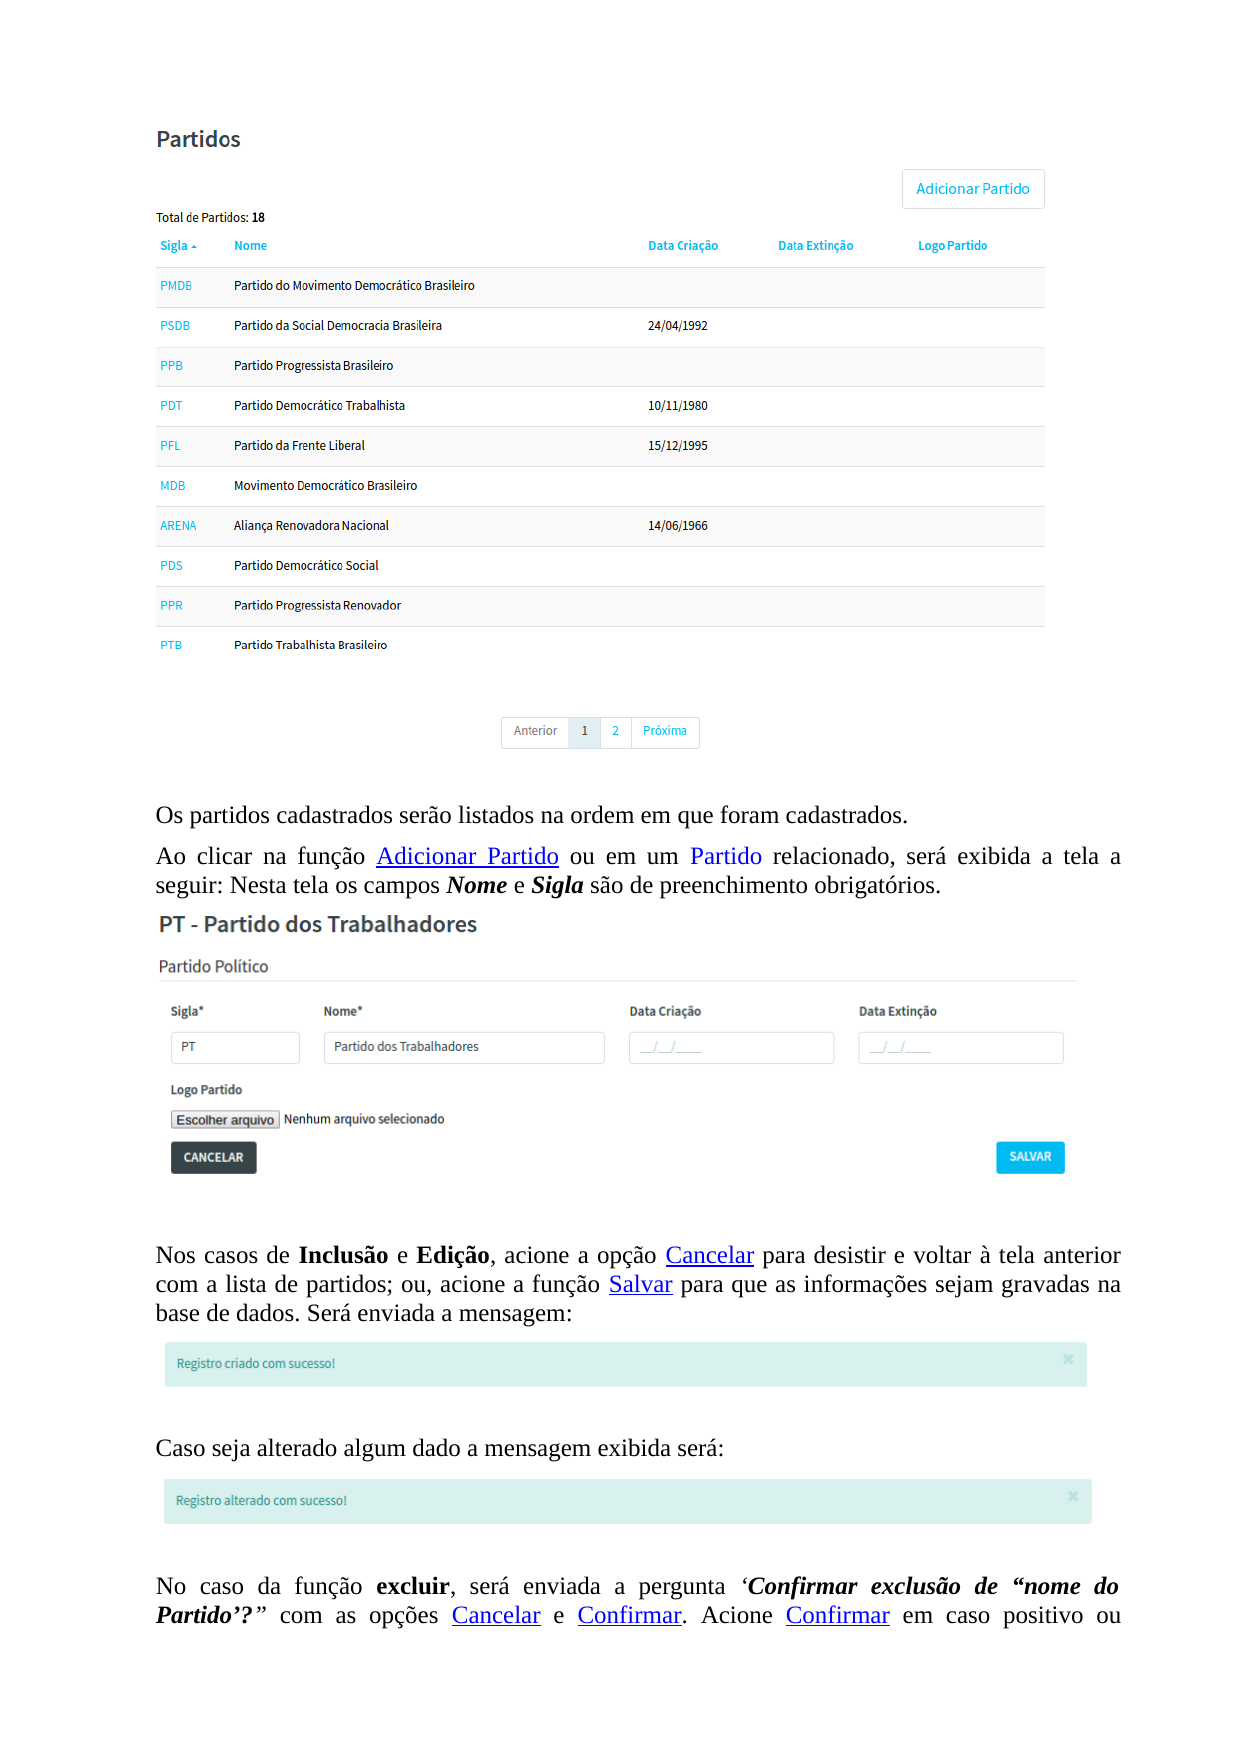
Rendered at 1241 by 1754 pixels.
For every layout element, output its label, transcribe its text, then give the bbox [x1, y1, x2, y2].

picture [162, 1338, 1096, 1392]
text Ao clicar na função Adicionar Partido ou em um Partido relacionado, será exibida a tela a seguir: Nesta tela os campos Nome e Sigla são de preenchimento obrigatórios. [155, 841, 1122, 899]
picture [155, 911, 1085, 1199]
text Caso seja alterado algum dado a mensagem exibida será: [155, 1433, 1122, 1461]
text No caso da função excluir, será enviada a pergunta ‘Confirmar exclusão de “nome do Partido’?” com as opções Cancelar e Confirmar. Acione Confirmar em caso positivo ou [156, 1571, 1122, 1629]
picture [157, 1473, 1102, 1530]
picture [153, 123, 1058, 759]
text Os partidos cadastrados serão listados na ordem em que foram cadastrados. [155, 800, 1122, 829]
text Nos casos de Inclusão e Edição, acione a opção Cancelar para desistir e voltar à tela anterior com a lista de partidos; ou, acione a função Salvar para que as informações sejam gravadas na base de dados. Será enviada a mensagem: [155, 1240, 1122, 1326]
